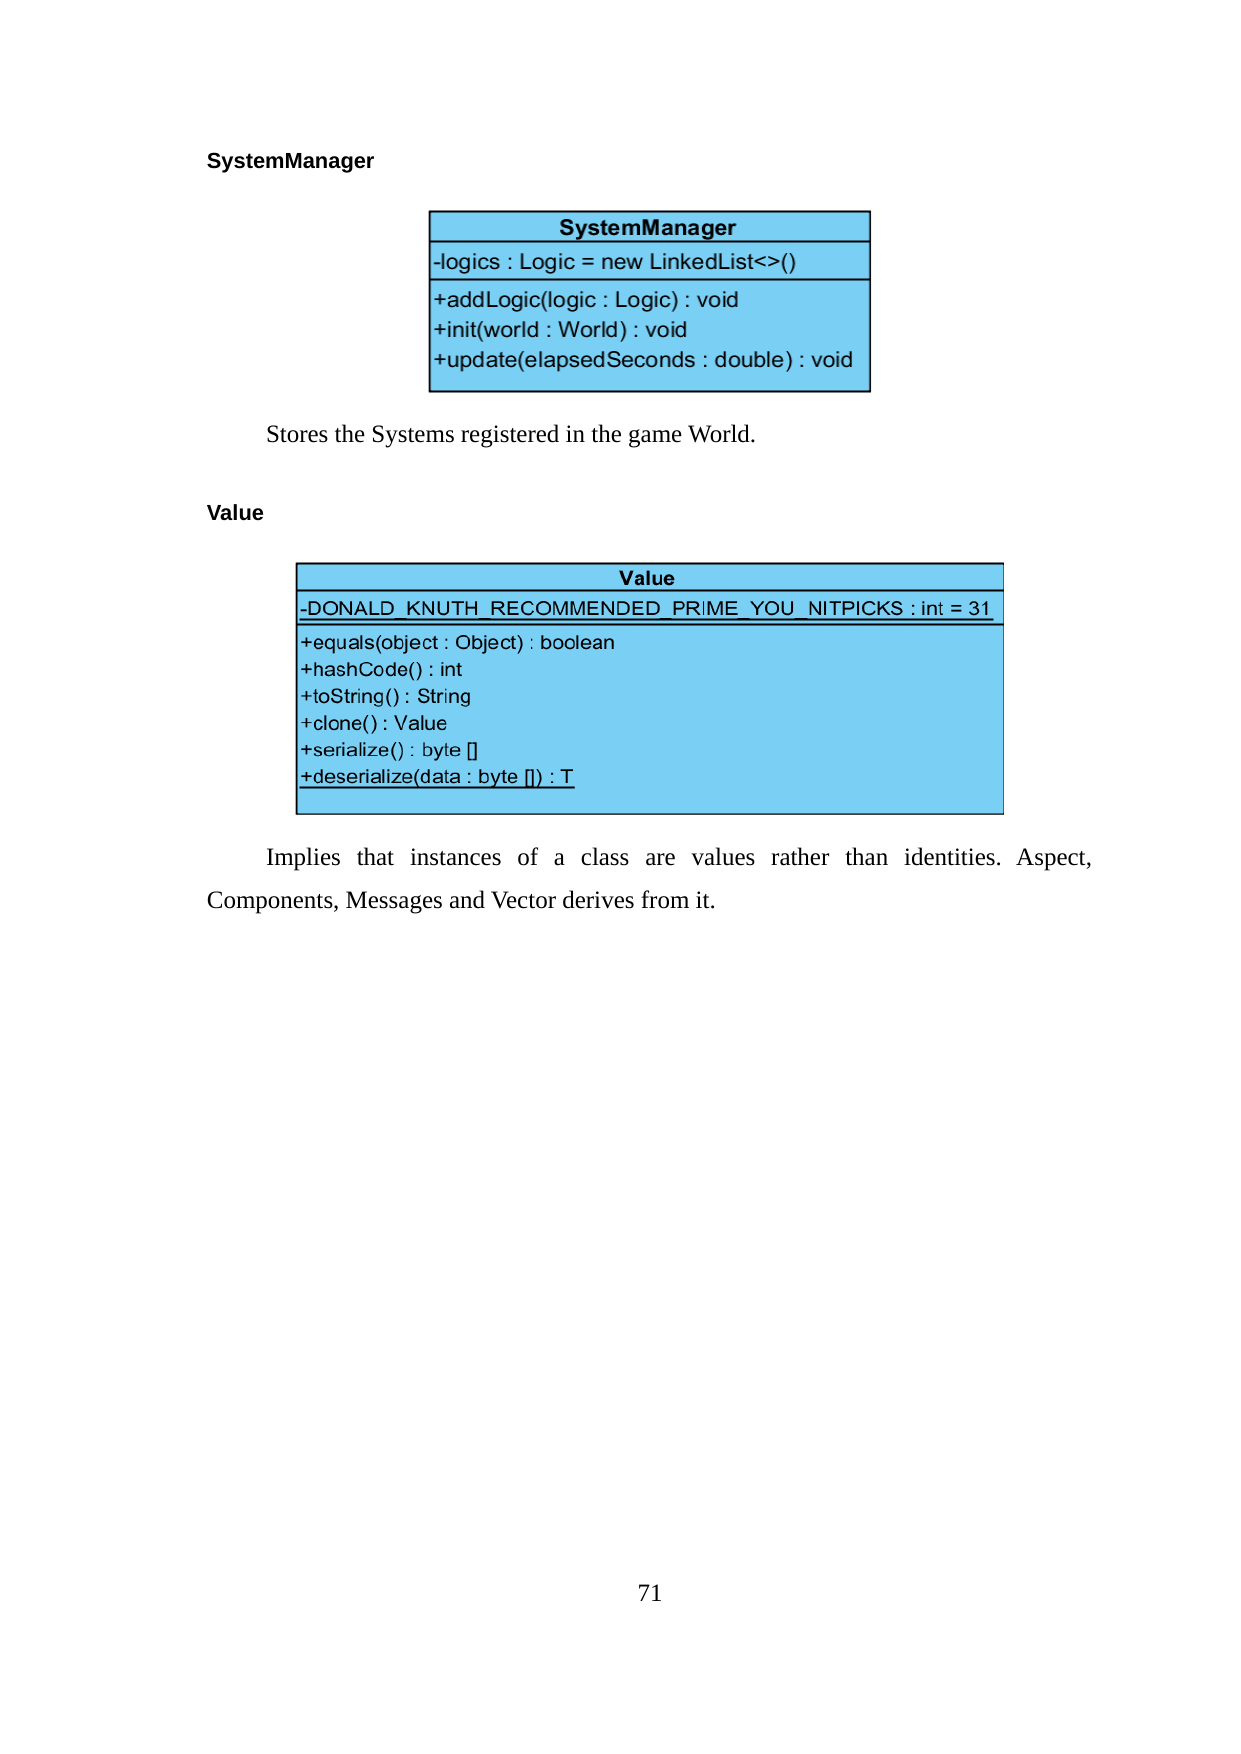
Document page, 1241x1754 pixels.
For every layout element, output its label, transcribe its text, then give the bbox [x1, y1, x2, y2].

subtitle SystemManager [207, 148, 1093, 173]
text Stores the Systems registered in the game World. [207, 419, 1093, 448]
text Implies that instances of a class are values rather than identities. Aspect, Components, Messages and Vector derives from it. [207, 842, 1093, 913]
picture [295, 562, 1004, 815]
subtitle Value [207, 500, 1093, 525]
picture [428, 210, 872, 393]
